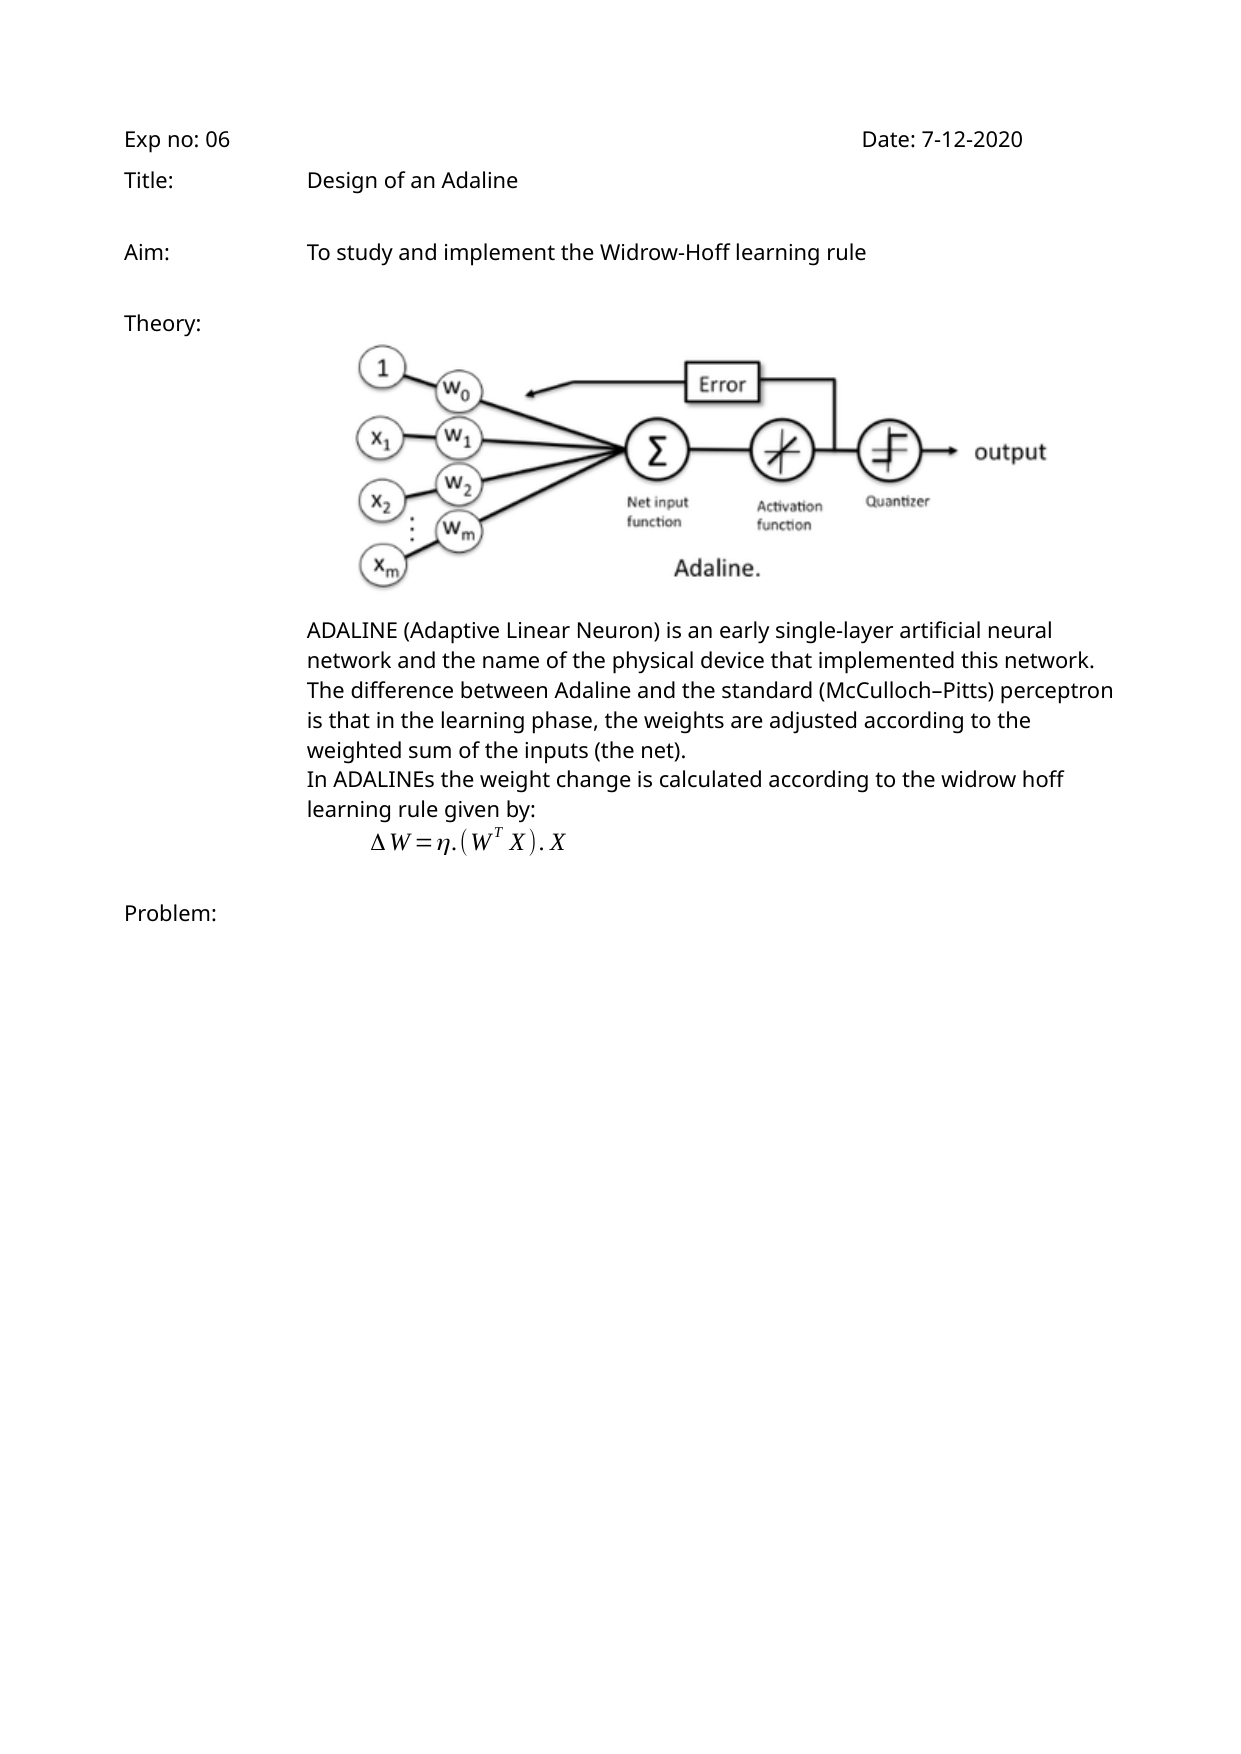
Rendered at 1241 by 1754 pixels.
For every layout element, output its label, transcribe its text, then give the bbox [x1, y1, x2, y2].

table_cell Aim: [119, 232, 301, 302]
table_header Exp no: 06 [119, 119, 301, 159]
table_cell Problem: [119, 894, 301, 1619]
table_cell [302, 894, 1123, 1619]
picture [312, 307, 1071, 616]
table_cell To study and implement the Widrow-Hoff learning rule [302, 232, 1123, 302]
table_cell ADALINE (Adaptive Linear Neuron) is an early single-layer artificial neural network and the name of the physical device that implemented this network. The difference between Adaline and the standard (McCulloch–Pitts) perceptron is that in the learning phase, the weights are adjusted according to the weighted sum of the inputs (the net). In ADALINEs the weight change is calculated according to the widrow hoff learning rule given by: [302, 303, 1123, 892]
table_header [302, 119, 856, 159]
table_cell Theory: [119, 303, 301, 892]
table_header Date: 7-12-2020 [857, 119, 1123, 159]
table_cell Title: [119, 161, 301, 231]
table_cell Design of an Adaline [302, 161, 1123, 231]
